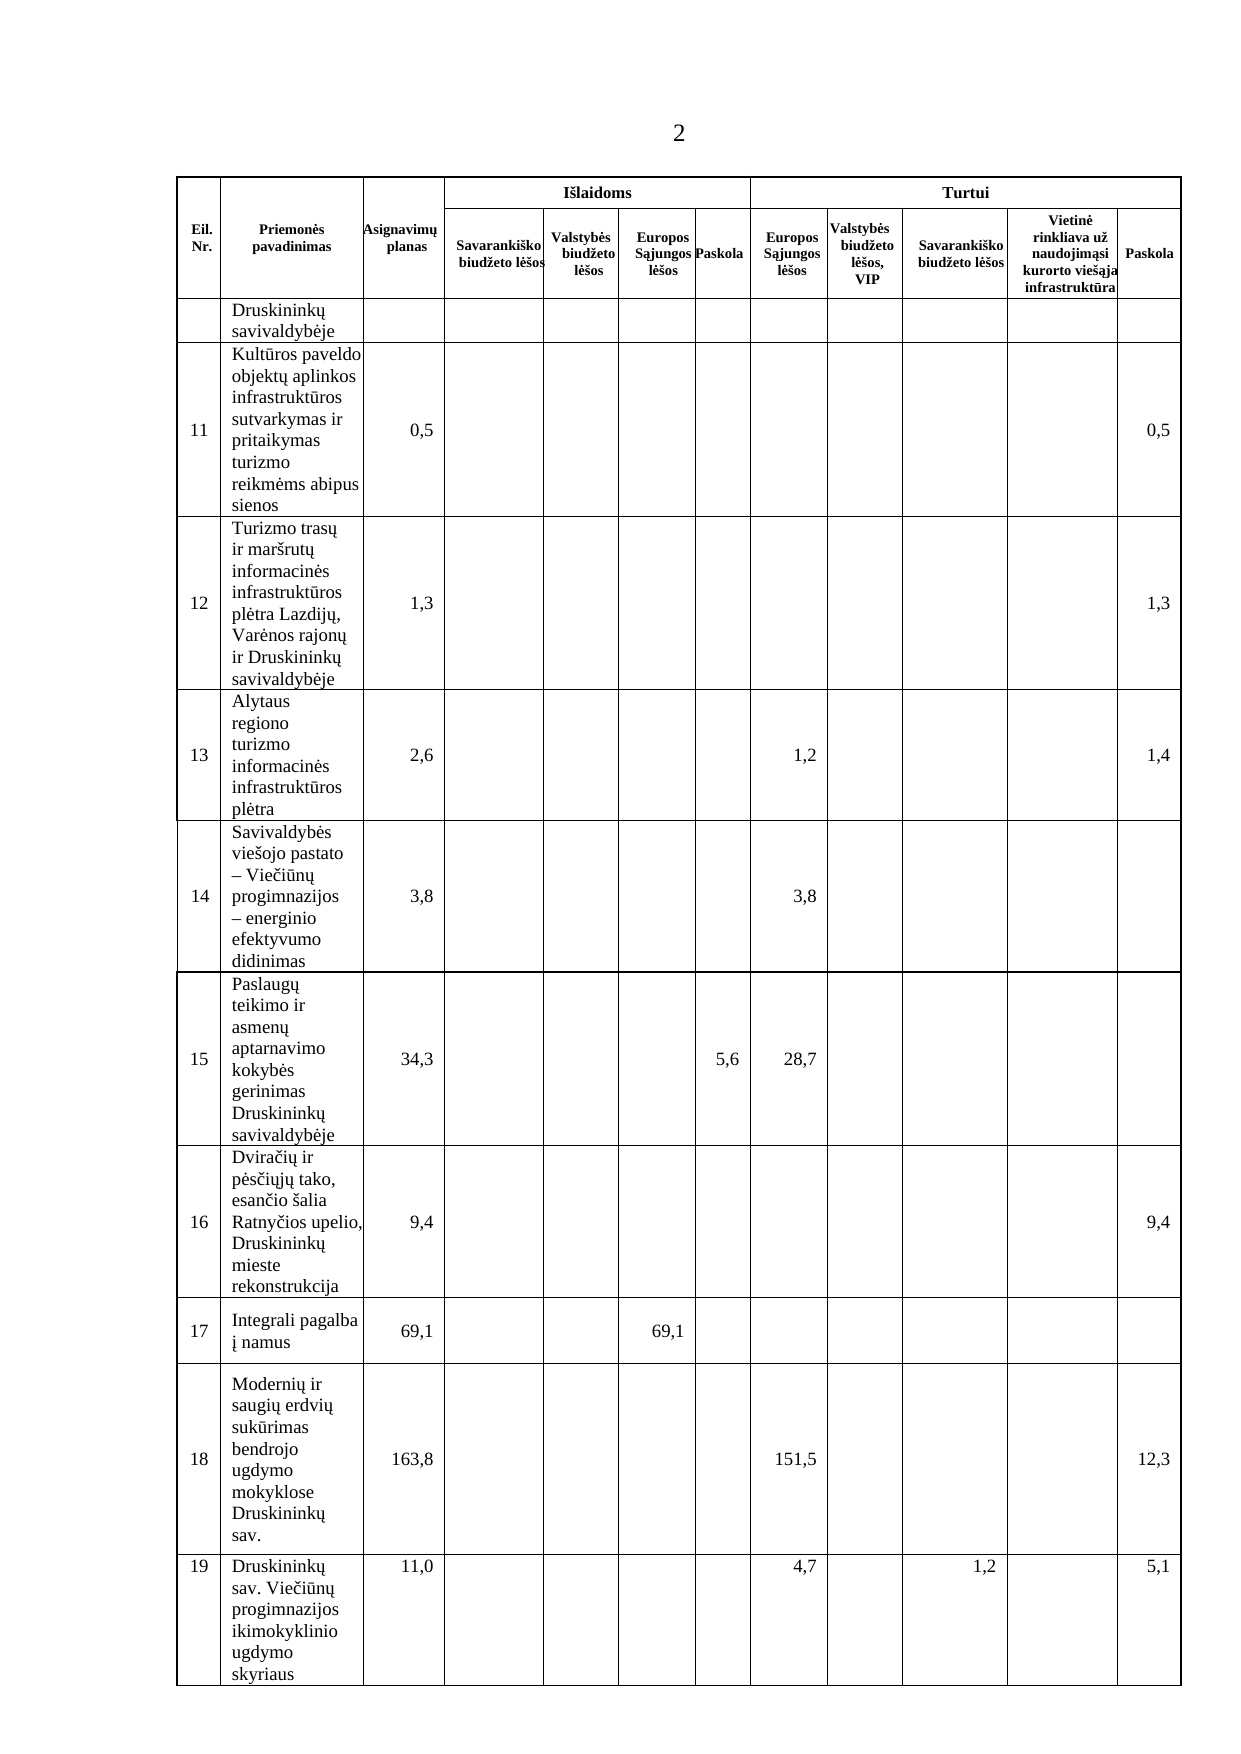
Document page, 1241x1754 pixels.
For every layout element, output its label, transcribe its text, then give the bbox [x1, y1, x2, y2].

table_cell [364, 299, 444, 342]
table_cell [903, 821, 1007, 971]
table_cell [544, 1555, 618, 1684]
table_header Priemonės pavadinimas [221, 178, 363, 298]
table_cell Vietinė rinkliava už naudojimąsi kurorto viešąja infrastruktūra [1008, 209, 1117, 298]
table_cell 2,6 [364, 690, 444, 819]
table_cell 1,3 [364, 517, 444, 689]
table_cell [903, 690, 1007, 819]
table_cell 18 [178, 1364, 220, 1554]
table_cell 9,4 [364, 1146, 444, 1297]
table_header Turtui [751, 178, 1180, 207]
table_cell 34,3 [364, 973, 444, 1145]
table_cell [828, 299, 902, 342]
table_cell Turizmo trasų ir maršrutų informacinės infrastruktūros plėtra Lazdijų, Varėnos rajonų ir Druskininkų savivaldybėje [221, 517, 363, 689]
table_header Išlaidoms [445, 178, 750, 207]
table_cell 11 [178, 343, 220, 516]
table_cell 1,2 [903, 1555, 1007, 1684]
table_cell [445, 821, 543, 971]
table_cell [1118, 1298, 1180, 1363]
table_cell 5,1 [1118, 1555, 1180, 1684]
table_cell [445, 1298, 543, 1363]
table_cell [619, 517, 695, 689]
table_cell [903, 299, 1007, 342]
table_cell [696, 1364, 750, 1554]
table_cell [828, 343, 902, 516]
table_cell [751, 1146, 827, 1297]
table_cell [1008, 973, 1117, 1145]
table_cell [619, 1146, 695, 1297]
table_cell [619, 1555, 695, 1684]
table_cell [828, 1146, 902, 1297]
table_header Asignavimų planas [364, 178, 444, 298]
table_cell [1008, 821, 1117, 971]
table_cell [544, 821, 618, 971]
table_cell [445, 973, 543, 1145]
table_cell 3,8 [751, 821, 827, 971]
table_cell [751, 1298, 827, 1363]
table_cell [828, 1555, 902, 1684]
table_cell [619, 1364, 695, 1554]
table_cell Druskininkų savivaldybėje [221, 299, 363, 342]
table_cell 69,1 [619, 1298, 695, 1363]
table_cell [1008, 690, 1117, 819]
table_cell [828, 517, 902, 689]
table_cell 11,0 [364, 1555, 444, 1684]
table_cell 13 [178, 690, 220, 819]
table_header Eil. Nr. [178, 178, 220, 298]
table_cell Integrali pagalba į namus [221, 1298, 363, 1363]
table_cell 5,6 [696, 973, 750, 1145]
table_cell 28,7 [751, 973, 827, 1145]
table_cell [696, 1555, 750, 1684]
table_cell Savarankiško biudžeto lėšos [445, 209, 543, 298]
table_cell Modernių ir saugių erdvių sukūrimas bendrojo ugdymo mokyklose Druskininkų sav. [221, 1364, 363, 1554]
table_cell [696, 690, 750, 819]
table_cell [751, 299, 827, 342]
table_cell [445, 299, 543, 342]
table_cell [696, 343, 750, 516]
table_cell Alytaus regiono turizmo informacinės infrastruktūros plėtra [221, 690, 363, 819]
table_cell [751, 343, 827, 516]
table_cell 0,5 [1118, 343, 1180, 516]
table_cell [544, 299, 618, 342]
table_cell [445, 1555, 543, 1684]
table_cell [1008, 517, 1117, 689]
table_cell [903, 1298, 1007, 1363]
table_cell [619, 343, 695, 516]
table_cell [903, 343, 1007, 516]
table_cell 3,8 [364, 821, 444, 971]
table_cell Europos Sąjungos lėšos [619, 209, 695, 298]
table_cell 1,2 [751, 690, 827, 819]
table_cell 19 [178, 1555, 220, 1684]
table_cell 14 [178, 821, 220, 971]
table_cell 69,1 [364, 1298, 444, 1363]
table_cell Druskininkų sav. Viečiūnų progimnazijos ikimokyklinio ugdymo skyriaus [221, 1555, 363, 1684]
table_cell [696, 1146, 750, 1297]
table_cell [696, 1298, 750, 1363]
table_cell Savivaldybės viešojo pastato – Viečiūnų progimnazijos – energinio efektyvumo didinimas [221, 821, 363, 971]
table_cell Paskola [1118, 209, 1180, 298]
table_cell Paslaugų teikimo ir asmenų aptarnavimo kokybės gerinimas Druskininkų savivaldybėje [221, 973, 363, 1145]
table_cell [903, 1146, 1007, 1297]
table_cell [178, 299, 220, 342]
table_cell [445, 1146, 543, 1297]
table_cell [1118, 299, 1180, 342]
table_cell [619, 690, 695, 819]
table_cell [751, 517, 827, 689]
table_cell [828, 1298, 902, 1363]
table_cell [619, 299, 695, 342]
table_cell [903, 1364, 1007, 1554]
table_cell 17 [178, 1298, 220, 1363]
table_cell [544, 517, 618, 689]
table_cell [445, 517, 543, 689]
table_cell Europos Sąjungos lėšos [751, 209, 827, 298]
table_cell [445, 690, 543, 819]
table_cell [828, 690, 902, 819]
table_cell Paskola [696, 209, 750, 298]
table_cell [445, 343, 543, 516]
table_cell [544, 690, 618, 819]
table_cell [1118, 821, 1180, 971]
table_cell 163,8 [364, 1364, 444, 1554]
table_cell 1,4 [1118, 690, 1180, 819]
table_cell [828, 821, 902, 971]
table_cell [544, 1364, 618, 1554]
table_cell [1008, 343, 1117, 516]
table_cell Valstybės biudžeto lėšos, VIP [828, 209, 902, 298]
table_cell 12,3 [1118, 1364, 1180, 1554]
table_cell 0,5 [364, 343, 444, 516]
table_cell 16 [178, 1146, 220, 1297]
table_cell [1008, 1146, 1117, 1297]
table_cell [696, 517, 750, 689]
table_cell Valstybės biudžeto lėšos [544, 209, 618, 298]
table_cell [544, 1298, 618, 1363]
table_cell [828, 973, 902, 1145]
table_cell [903, 517, 1007, 689]
table_cell Kultūros paveldo objektų aplinkos infrastruktūros sutvarkymas ir pritaikymas turizmo reikmėms abipus sienos [221, 343, 363, 516]
table_cell [1008, 1364, 1117, 1554]
table_cell [1008, 1298, 1117, 1363]
table_cell [903, 973, 1007, 1145]
table_cell [1008, 1555, 1117, 1684]
table_cell [696, 821, 750, 971]
table_cell 12 [178, 517, 220, 689]
table_cell [544, 1146, 618, 1297]
table_cell 9,4 [1118, 1146, 1180, 1297]
table_cell [619, 973, 695, 1145]
table_cell [544, 343, 618, 516]
table_cell 15 [178, 973, 220, 1145]
table_cell 1,3 [1118, 517, 1180, 689]
table_cell 151,5 [751, 1364, 827, 1554]
table_cell 4,7 [751, 1555, 827, 1684]
table_cell [445, 1364, 543, 1554]
table_cell [619, 821, 695, 971]
table_cell [696, 299, 750, 342]
table_cell [1118, 973, 1180, 1145]
table_cell Dviračių ir pėsčiųjų tako, esančio šalia Ratnyčios upelio, Druskininkų mieste rekonstrukcija [221, 1146, 363, 1297]
table_cell [1008, 299, 1117, 342]
table_cell [828, 1364, 902, 1554]
table_cell [544, 973, 618, 1145]
table_cell Savarankiško biudžeto lėšos [903, 209, 1007, 298]
